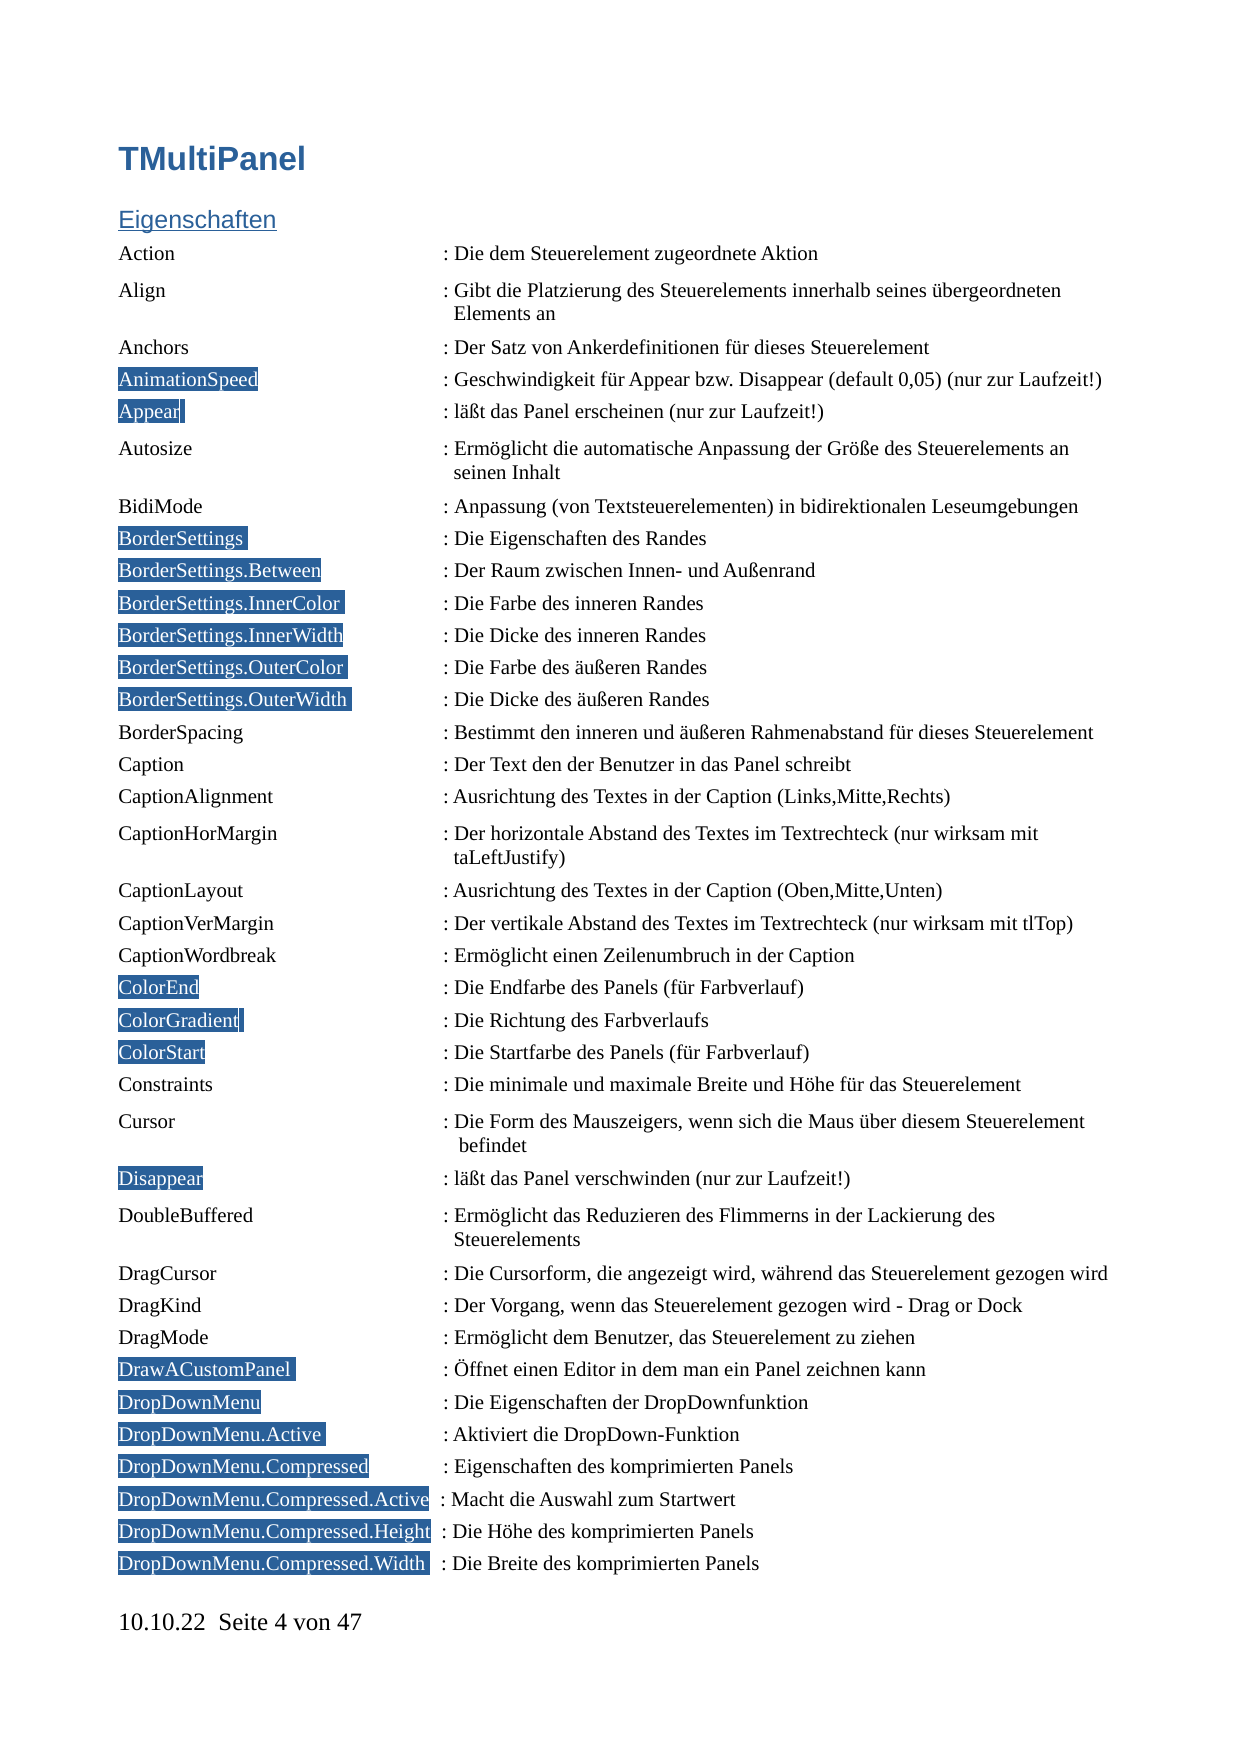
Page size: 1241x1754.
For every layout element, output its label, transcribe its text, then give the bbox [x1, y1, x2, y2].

text CaptionLayout : Ausrichtung des Textes in der Caption (Oben,Mitte,Unten) [118, 884, 1122, 901]
text ColorStart : Die Startfarbe des Panels (für Farbverlauf) [118, 1045, 1122, 1063]
text DrawACustomPanel : Öffnet einen Editor in dem man ein Panel zeichnen kann [118, 1363, 1122, 1380]
text DoubleBuffered : Ermöglicht das Reduzieren des Flimmerns in der Lackierung des Steuerelements [118, 1204, 1122, 1251]
text Anchors : Der Satz von Ankerdefinitionen für dieses Steuerelement [118, 340, 1122, 358]
text CaptionAlignment : Ausrichtung des Textes in der Caption (Links,Mitte,Rechts) [118, 789, 1122, 807]
text ColorEnd : Die Endfarbe des Panels (für Farbverlauf) [118, 981, 1122, 998]
text DropDownMenu : Die Eigenschaften der DropDownfunktion [118, 1395, 1122, 1413]
text BorderSettings.OuterColor : Die Farbe des äußeren Randes [118, 660, 1122, 678]
text Disappear : läßt das Panel verschwinden (nur zur Laufzeit!) [118, 1172, 1122, 1189]
text BorderSettings : Die Eigenschaften des Randes [118, 531, 1122, 549]
text BorderSettings.OuterWidth : Die Dicke des äußeren Randes [118, 693, 1122, 710]
text CaptionHorMargin : Der horizontale Abstand des Textes im Textrechteck (nur wirksam mit taLeftJustify) [118, 822, 1122, 869]
text Caption : Der Text den der Benutzer in das Panel schreibt [118, 757, 1122, 775]
text Autosize : Ermöglicht die automatische Anpassung der Größe des Steuerelements an seinen Inhalt [118, 437, 1122, 484]
text CaptionVerMargin : Der vertikale Abstand des Textes im Textrechteck (nur wirksam mit tlTop) [118, 916, 1122, 934]
text BorderSettings.InnerColor : Die Farbe des inneren Randes [118, 596, 1122, 613]
text DropDownMenu.Active : Aktiviert die DropDown-Funktion [118, 1427, 1122, 1445]
subtitle TMultiPanel [118, 139, 1122, 178]
text Appear : läßt das Panel erscheinen (nur zur Laufzeit!) [118, 405, 1122, 422]
text CaptionWordbreak : Ermöglicht einen Zeilenumbruch in der Caption [118, 948, 1122, 966]
text DragMode : Ermöglicht dem Benutzer, das Steuerelement zu ziehen [118, 1330, 1122, 1348]
text Cursor : Die Form des Mauszeigers, wenn sich die Maus über diesem Steuerelement befindet [118, 1110, 1122, 1157]
text BorderSettings.Between : Der Raum zwischen Innen- und Außenrand [118, 563, 1122, 581]
subtitle Eigenschaften [118, 205, 1122, 233]
text DragKind : Der Vorgang, wenn das Steuerelement gezogen wird - Drag or Dock [118, 1298, 1122, 1316]
text BorderSettings.InnerWidth : Die Dicke des inneren Randes [118, 628, 1122, 646]
text Action : Die dem Steuerelement zugeordnete Aktion [118, 246, 1122, 264]
text ColorGradient : Die Richtung des Farbverlaufs [118, 1013, 1122, 1031]
text AnimationSpeed : Geschwindigkeit für Appear bzw. Disappear (default 0,05) (nur zur Laufzeit!) [118, 372, 1122, 390]
text DropDownMenu.Compressed.Height : Die Höhe des komprimierten Panels [118, 1524, 1122, 1542]
text Constraints : Die minimale und maximale Breite und Höhe für das Steuerelement [118, 1077, 1122, 1095]
text DropDownMenu.Compressed : Eigenschaften des komprimierten Panels [118, 1459, 1122, 1477]
text DragCursor : Die Cursorform, die angezeigt wird, während das Steuerelement gezogen wird [118, 1266, 1122, 1283]
text BidiMode : Anpassung (von Textsteuerelementen) in bidirektionalen Leseumgebungen [118, 499, 1122, 517]
text BorderSpacing : Bestimmt den inneren und äußeren Rahmenabstand für dieses Steuerelement [118, 725, 1122, 743]
text DropDownMenu.Compressed.Width : Die Breite des komprimierten Panels [118, 1556, 1122, 1574]
text Align : Gibt die Platzierung des Steuerelements innerhalb seines übergeordneten Elements an [118, 278, 1122, 326]
text DropDownMenu.Compressed.Active : Macht die Auswahl zum Startwert [118, 1492, 1122, 1509]
